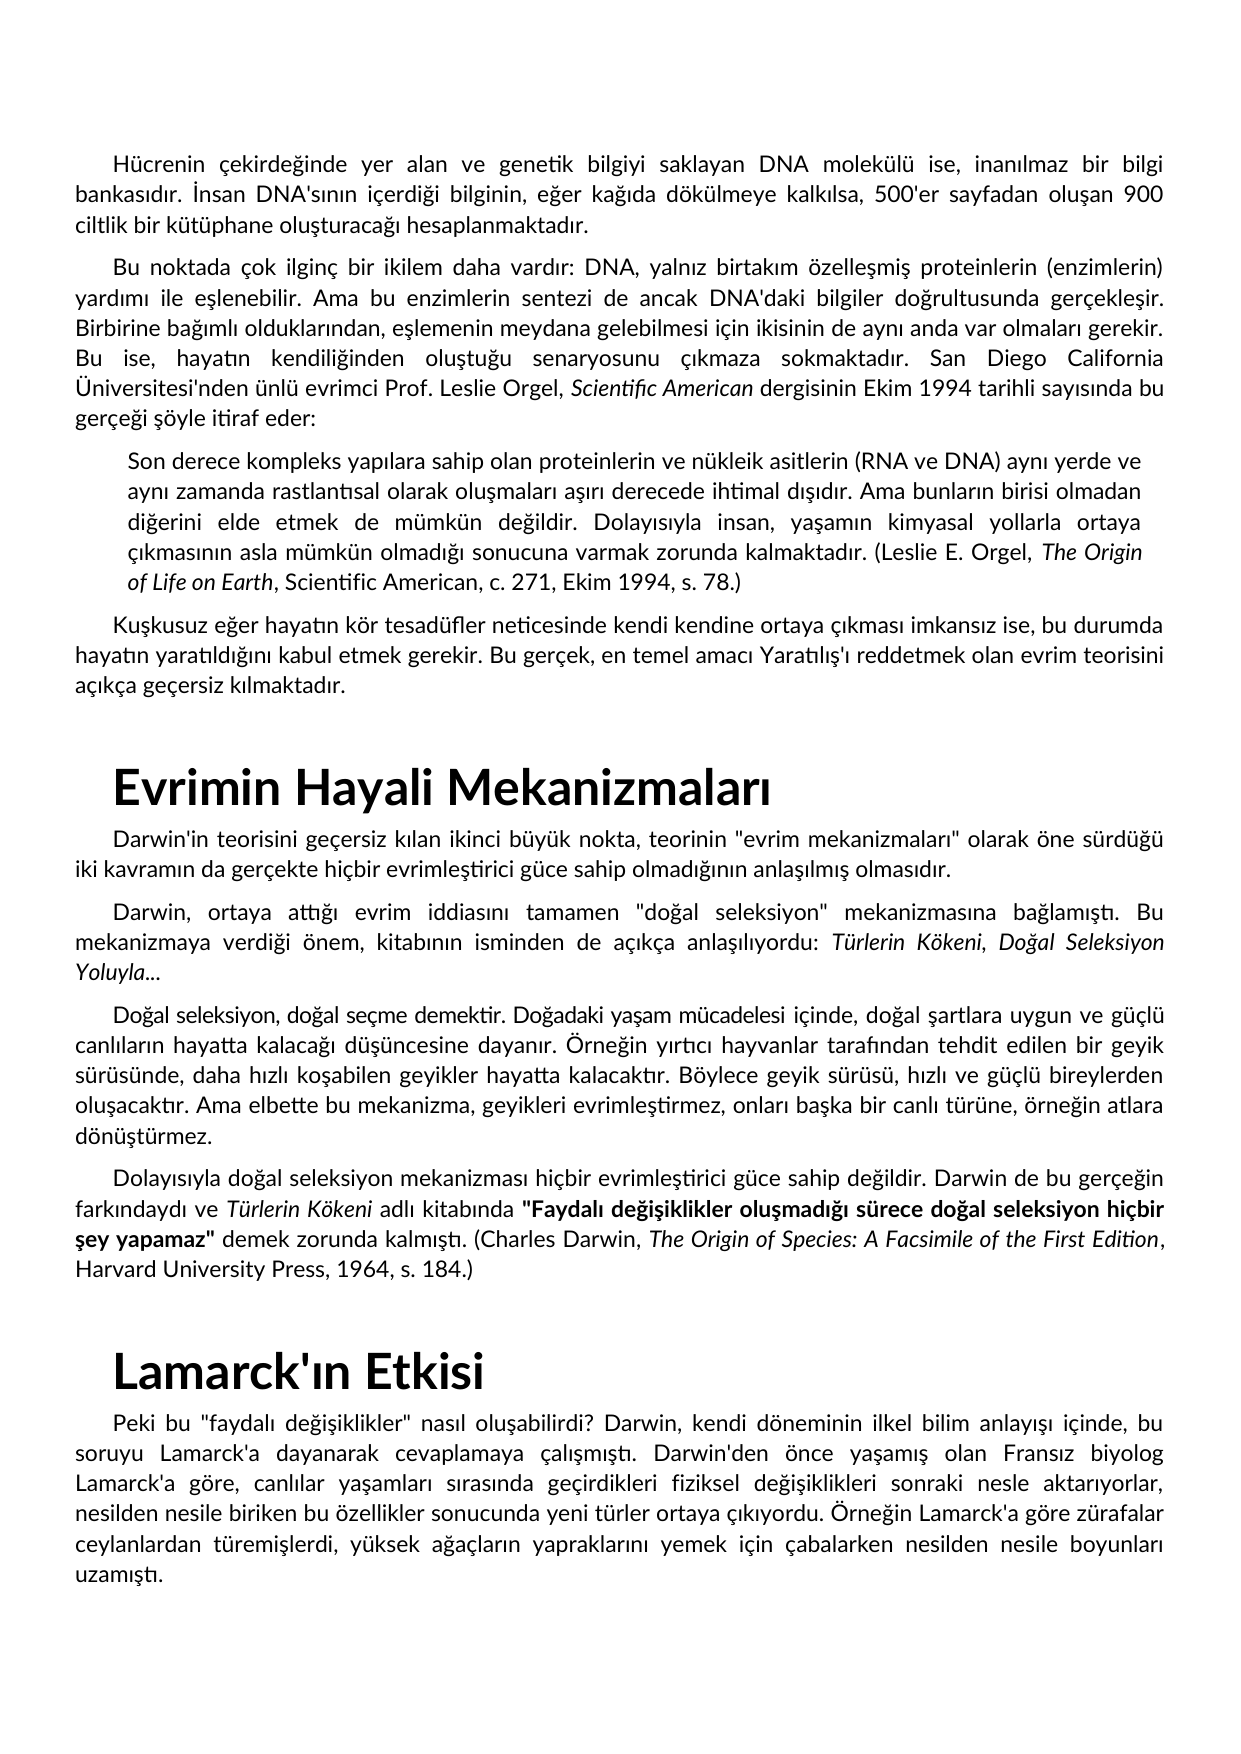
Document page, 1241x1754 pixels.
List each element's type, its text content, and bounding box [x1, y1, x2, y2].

text Kuşkusuz eğer hayatın kör tesadüfler neticesinde kendi kendine ortaya çıkması imkansız ise, bu durumda hayatın yaratıldığını kabul etmek gerekir. Bu gerçek, en temel amacı Yaratılış'ı reddetmek olan evrim teorisini açıkça geçersiz kılmaktadır. [75, 610, 1165, 698]
text Bu noktada çok ilginç bir ikilem daha vardır: DNA, yalnız birtakım özelleşmiş proteinlerin (enzimlerin) yardımı ile eşlenebilir. Ama bu enzimlerin sentezi de ancak DNA'daki bilgiler doğrultusunda gerçekleşir. Birbirine bağımlı olduklarından, eşlemenin meydana gelebilmesi için ikisinin de aynı anda var olmaları gerekir. Bu ise, hayatın kendiliğinden oluştuğu senaryosunu çıkmaza sokmaktadır. San Diego California Üniversitesi'nden ünlü evrimci Prof. Leslie Orgel, Scientific American dergisinin Ekim 1994 tarihli sayısında bu gerçeği şöyle itiraf eder: [75, 253, 1165, 432]
text Dolayısıyla doğal seleksiyon mekanizması hiçbir evrimleştirici güce sahip değildir. Darwin de bu gerçeğin farkındaydı ve Türlerin Kökeni adlı kitabında "Faydalı değişiklikler oluşmadığı sürece doğal seleksiyon hiçbir şey yapamaz" demek zorunda kalmıştı. (Charles Darwin, The Origin of Species: A Facsimile of the First Edition, Harvard University Press, 1964, s. 184.) [75, 1164, 1165, 1282]
text Darwin, ortaya attığı evrim iddiasını tamamen "doğal seleksiyon" mekanizmasına bağlamıştı. Bu mekanizmaya verdiği önem, kitabının isminden de açıkça anlaşılıyordu: Türlerin Kökeni, Doğal Seleksiyon Yoluyla... [75, 897, 1165, 985]
text Doğal seleksiyon, doğal seçme demektir. Doğadaki yaşam mücadelesi içinde, doğal şartlara uygun ve güçlü canlıların hayatta kalacağı düşüncesine dayanır. Örneğin yırtıcı hayvanlar tarafından tehdit edilen bir geyik sürüsünde, daha hızlı koşabilen geyikler hayatta kalacaktır. Böylece geyik sürüsü, hızlı ve güçlü bireylerden oluşacaktır. Ama elbette bu mekanizma, geyikleri evrimleştirmez, onları başka bir canlı türüne, örneğin atlara dönüştürmez. [75, 1001, 1165, 1149]
text Peki bu "faydalı değişiklikler" nasıl oluşabilirdi? Darwin, kendi döneminin ilkel bilim anlayışı içinde, bu soruyu Lamarck'a dayanarak cevaplamaya çalışmıştı. Darwin'den önce yaşamış olan Fransız biyolog Lamarck'a göre, canlılar yaşamları sırasında geçirdikleri fiziksel değişiklikleri sonraki nesle aktarıyorlar, nesilden nesile biriken bu özellikler sonucunda yeni türler ortaya çıkıyordu. Örneğin Lamarck'a göre zürafalar ceylanlardan türemişlerdi, yüksek ağaçların yapraklarını yemek için çabalarken nesilden nesile boyunları uzamıştı. [75, 1408, 1165, 1587]
text Darwin'in teorisini geçersiz kılan ikinci büyük nokta, teorinin "evrim mekanizmaları" olarak öne sürdüğü iki kavramın da gerçekte hiçbir evrimleştirici güce sahip olmadığının anlaşılmış olmasıdır. [75, 824, 1165, 882]
subtitle Lamarck'ın Etkisi [112, 1340, 1165, 1400]
subtitle Evrimin Hayali Mekanizmaları [112, 756, 1165, 816]
text Hücrenin çekirdeğinde yer alan ve genetik bilgiyi saklayan DNA molekülü ise, inanılmaz bir bilgi bankasıdır. İnsan DNA'sının içerdiği bilginin, eğer kağıda dökülmeye kalkılsa, 500'er sayfadan oluşan 900 ciltlik bir kütüphane oluşturacağı hesaplanmaktadır. [75, 150, 1165, 238]
text Son derece kompleks yapılara sahip olan proteinlerin ve nükleik asitlerin (RNA ve DNA) aynı yerde ve aynı zamanda rastlantısal olarak oluşmaları aşırı derecede ihtimal dışıdır. Ama bunların birisi olmadan diğerini elde etmek de mümkün değildir. Dolayısıyla insan, yaşamın kimyasal yollarla ortaya çıkmasının asla mümkün olmadığı sonucuna varmak zorunda kalmaktadır. (Leslie E. Orgel, The Origin of Life on Earth, Scientific American, c. 271, Ekim 1994, s. 78.) [127, 447, 1143, 595]
